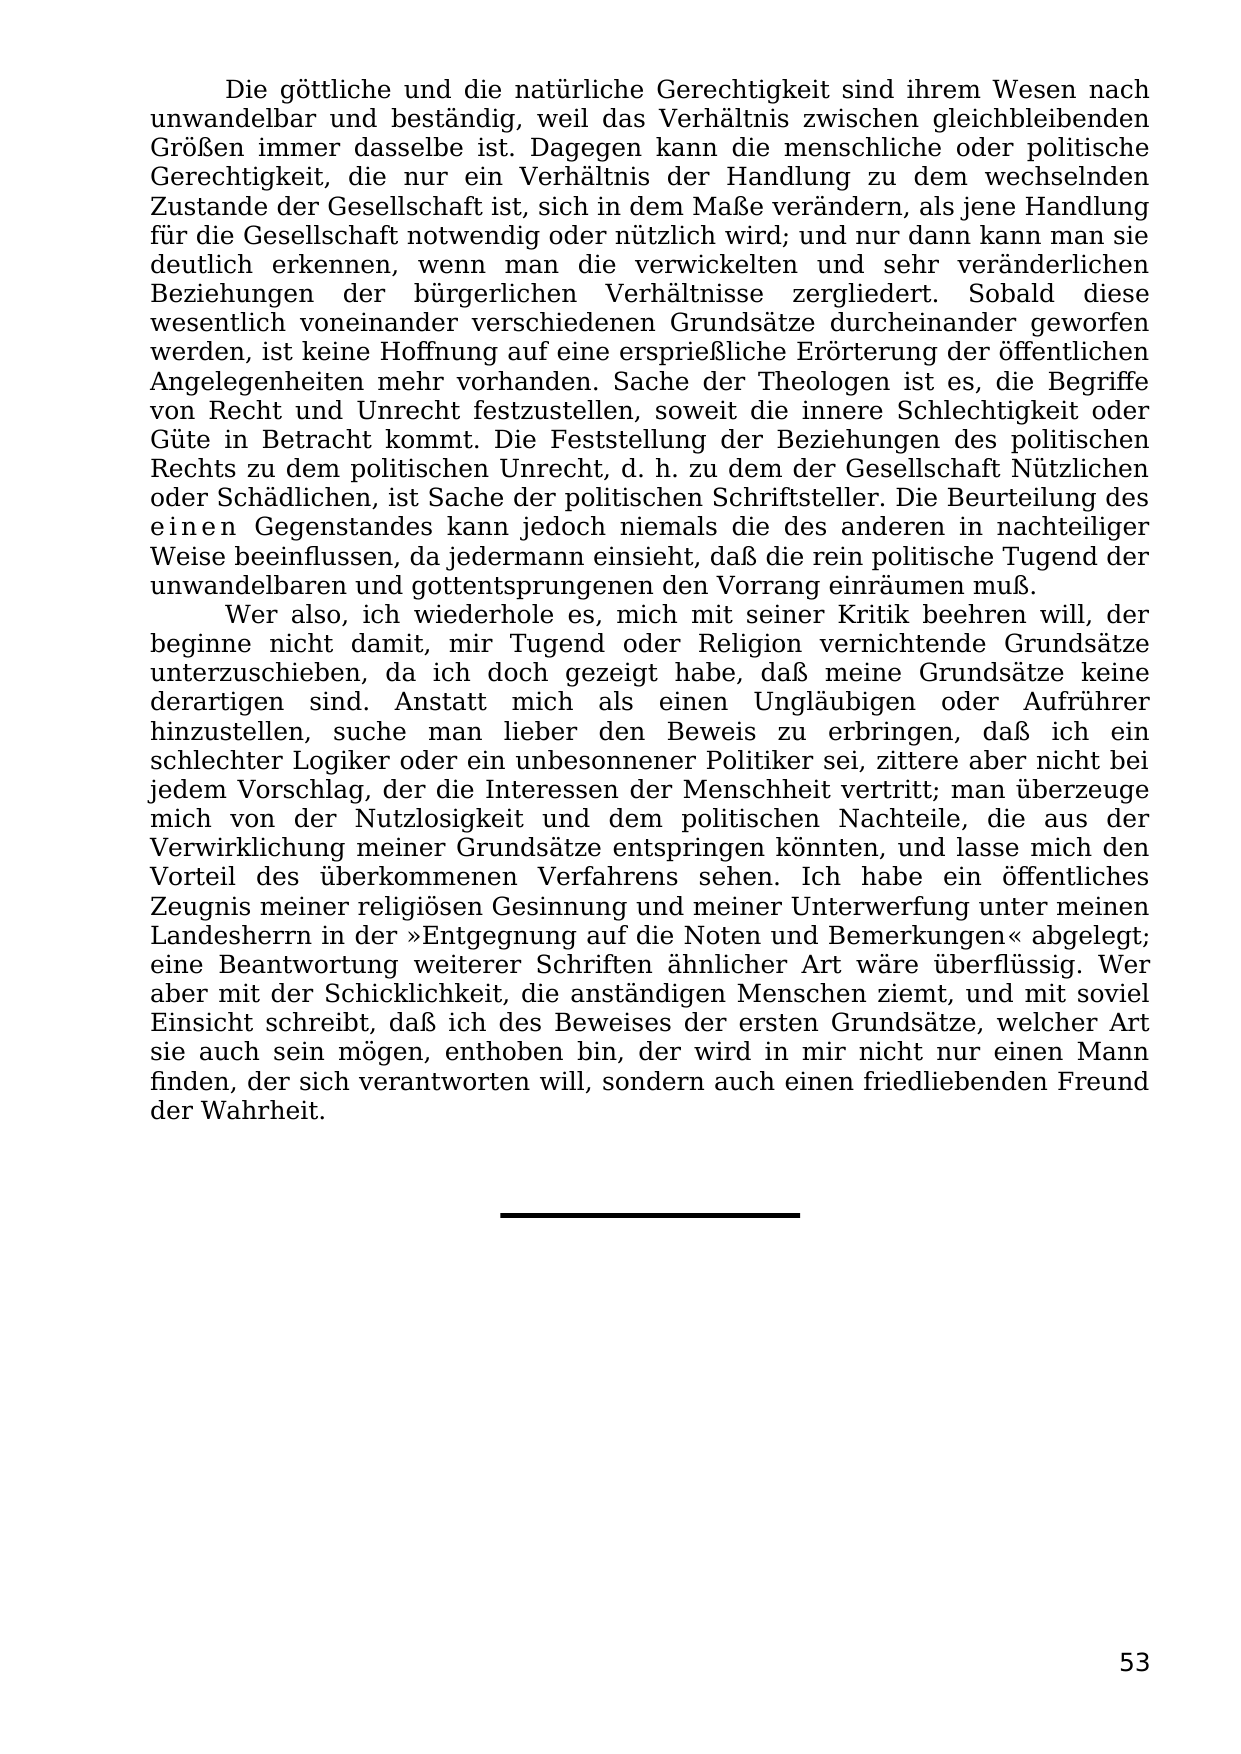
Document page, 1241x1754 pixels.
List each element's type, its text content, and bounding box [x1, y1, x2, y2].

text Die göttliche und die natürliche Gerechtigkeit sind ihrem Wesen nach unwandelbar und beständig, weil das Verhältnis zwischen gleichbleibenden Größen immer dasselbe ist. Dagegen kann die menschliche oder politische Gerechtigkeit, die nur ein Verhältnis der Handlung zu dem wechselnden Zustande der Gesellschaft ist, sich in dem Maße verändern, als jene Handlung für die Gesellschaft notwendig oder nützlich wird; und nur dann kann man sie deutlich erkennen, wenn man die verwickelten und sehr veränderlichen Beziehungen der bürgerlichen Verhältnisse zergliedert. Sobald diese wesentlich voneinander verschiedenen Grundsätze durcheinander geworfen werden, ist keine Hoffnung auf eine ersprießliche Erörterung der öffentlichen Angelegenheiten mehr vorhanden. Sache der Theologen ist es, die Begriffe von Recht und Unrecht festzustellen, soweit die innere Schlechtigkeit oder Güte in Betracht kommt. Die Feststellung der Beziehungen des politischen Rechts zu dem politischen Unrecht, d. h. zu dem der Gesellschaft Nützlichen oder Schädlichen, ist Sache der politischen Schriftsteller. Die Beurteilung des einen Gegenstandes kann jedoch niemals die des anderen in nachteiliger Weise beeinﬂussen, da jedermann einsieht, daß die rein politische Tugend der unwandelbaren und gottentsprungenen den Vorrang einräumen muß. [150, 75, 1151, 600]
text Wer also, ich wiederhole es, mich mit seiner Kritik beehren will, der beginne nicht damit, mir Tugend oder Religion vernichtende Grundsätze unterzuschieben, da ich doch gezeigt habe, daß meine Grundsätze keine derartigen sind. Anstatt mich als einen Ungläubigen oder Aufrührer hinzustellen, suche man lieber den Beweis zu erbringen, daß ich ein schlechter Logiker oder ein unbesonnener Politiker sei, zittere aber nicht bei jedem Vorschlag, der die Interessen der Menschheit vertritt; man überzeuge mich von der Nutzlosigkeit und dem politischen Nachteile, die aus der Verwirklichung meiner Grundsätze entspringen könnten, und lasse mich den Vorteil des überkommenen Verfahrens sehen. Ich habe ein öffentliches Zeugnis meiner religiösen Gesinnung und meiner Unterwerfung unter meinen Landesherrn in der »Entgegnung auf die Noten und Bemerkungen« abgelegt; eine Beantwortung weiterer Schriften ähnlicher Art wäre überﬂüssig. Wer aber mit der Schicklichkeit, die anständigen Menschen ziemt, und mit soviel Einsicht schreibt, daß ich des Beweises der ersten Grundsätze, welcher Art sie auch sein mögen, enthoben bin, der wird in mir nicht nur einen Mann ﬁnden, der sich verantworten will, sondern auch einen friedliebenden Freund der Wahrheit. [150, 600, 1151, 1125]
picture [500, 1213, 801, 1218]
